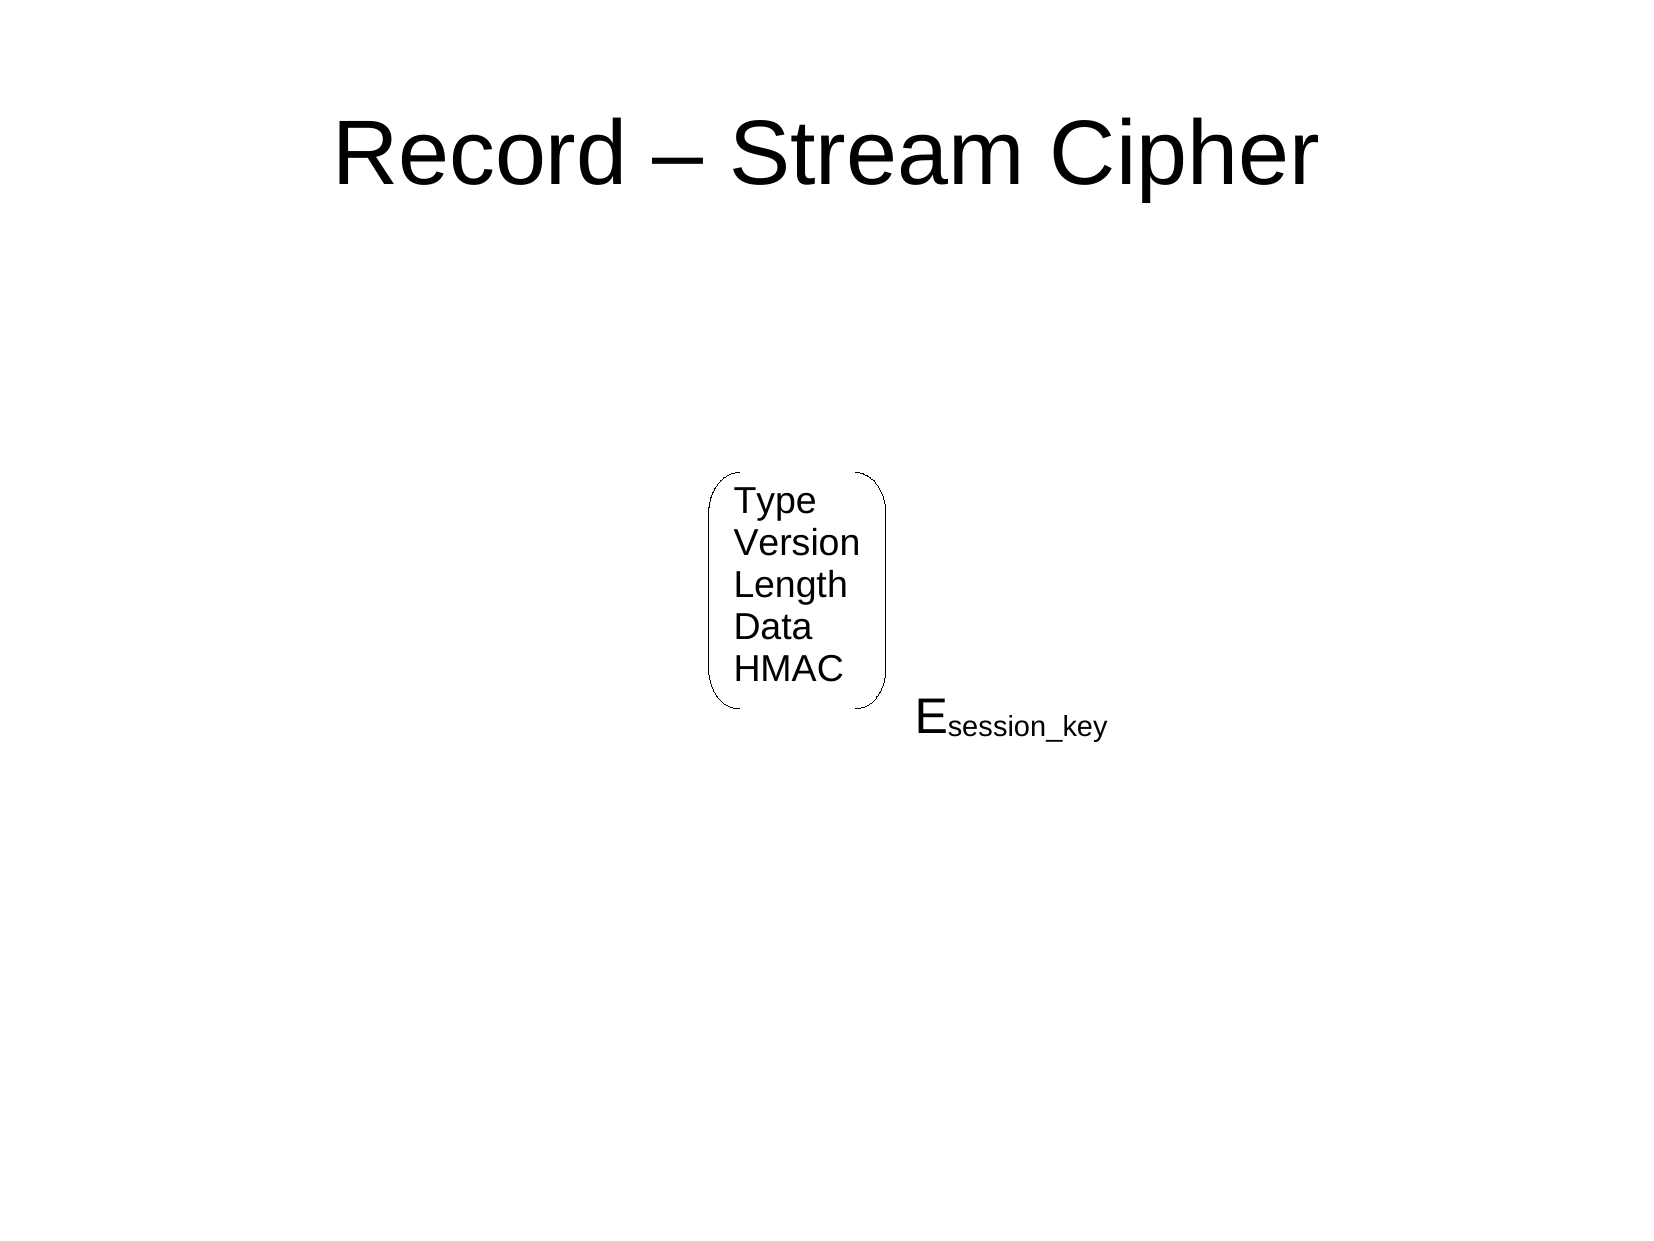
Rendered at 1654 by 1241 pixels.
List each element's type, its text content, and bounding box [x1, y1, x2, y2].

text_box Type Version Length Data HMAC [718, 472, 874, 698]
title Record – Stream Cipher [82, 49, 1571, 257]
text_box Esession_key [899, 680, 1119, 768]
